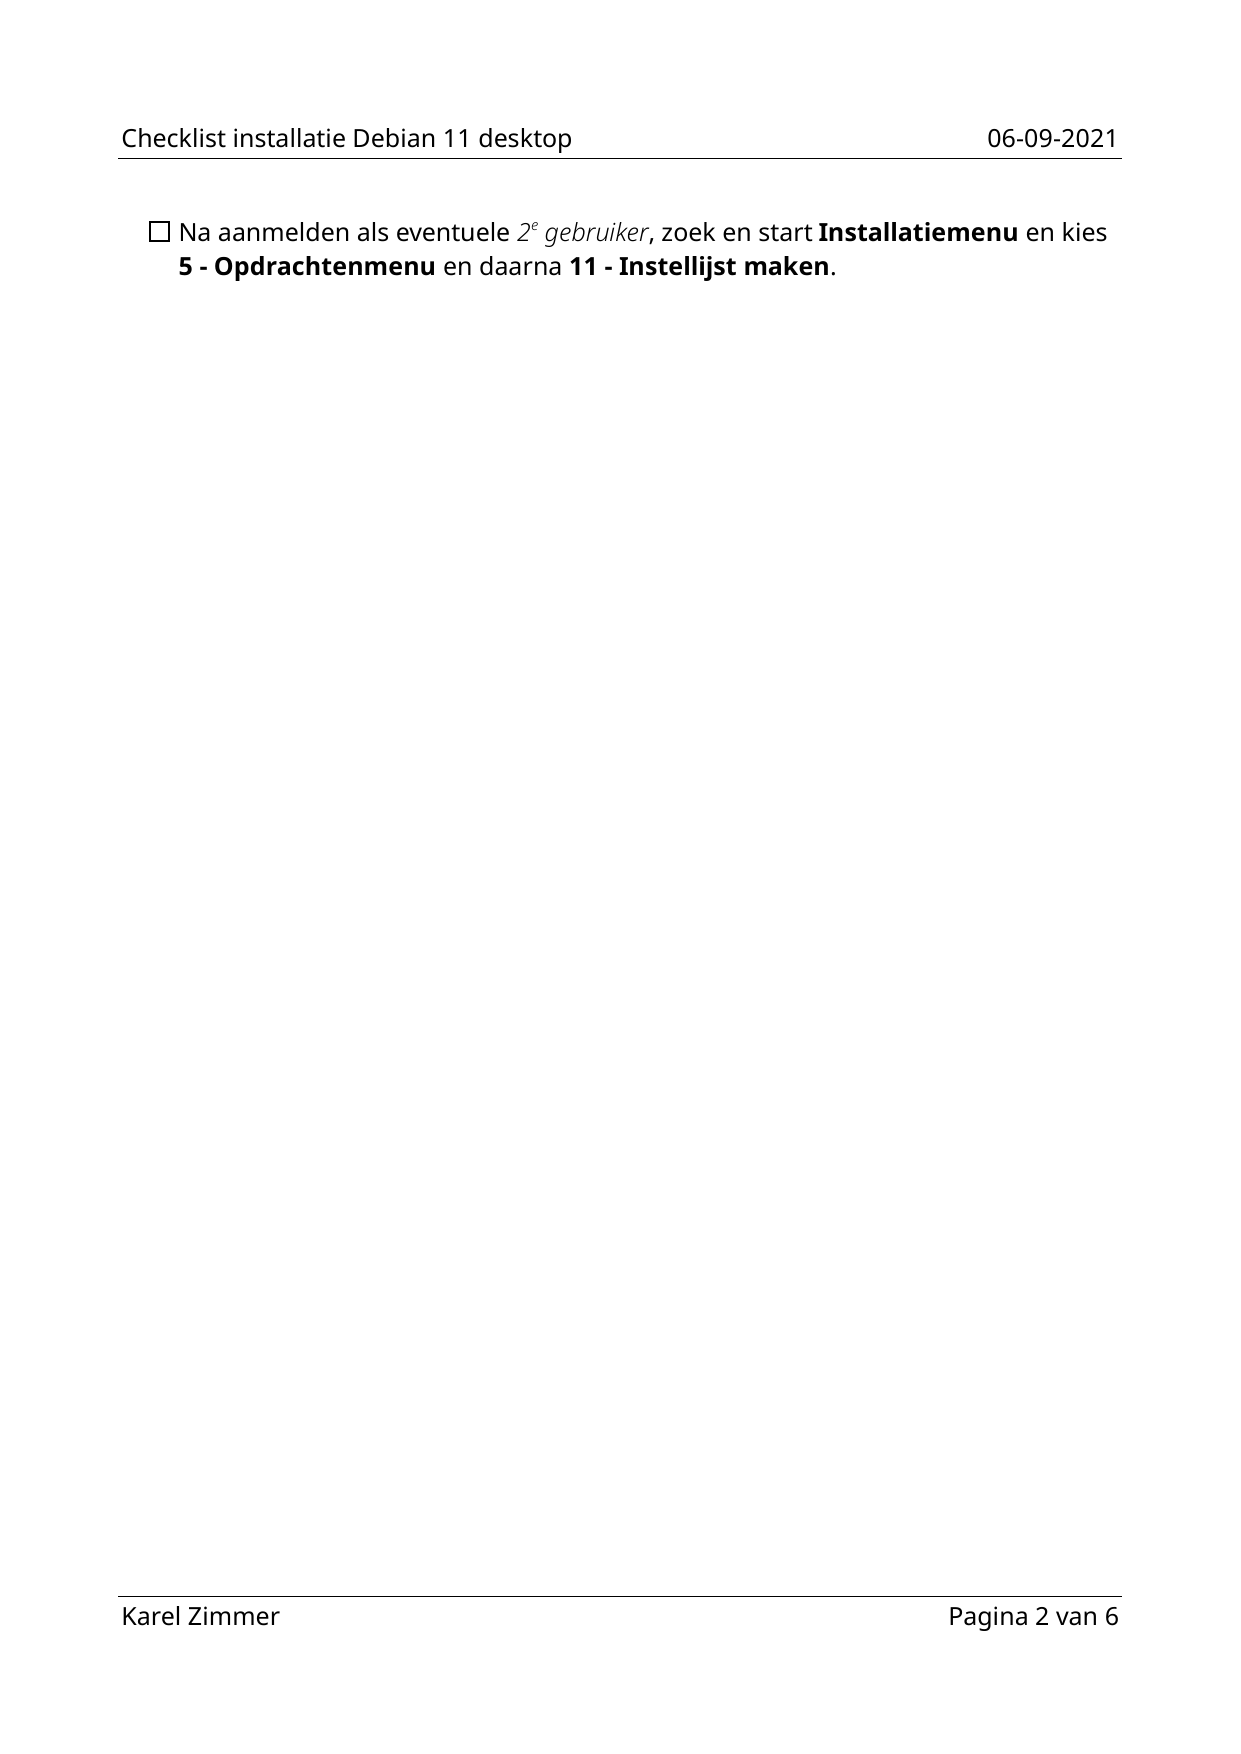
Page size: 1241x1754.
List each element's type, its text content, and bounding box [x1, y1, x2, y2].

table_cell [141, 177, 177, 213]
table_cell [141, 213, 177, 283]
table_cell Na aanmelden als eventuele 2e gebruiker, zoek en start Installatiemenu en kies 5 - Opdrachtenmenu en daarna 11 - Instellijst maken. [177, 213, 1120, 283]
table_cell [177, 177, 1120, 213]
